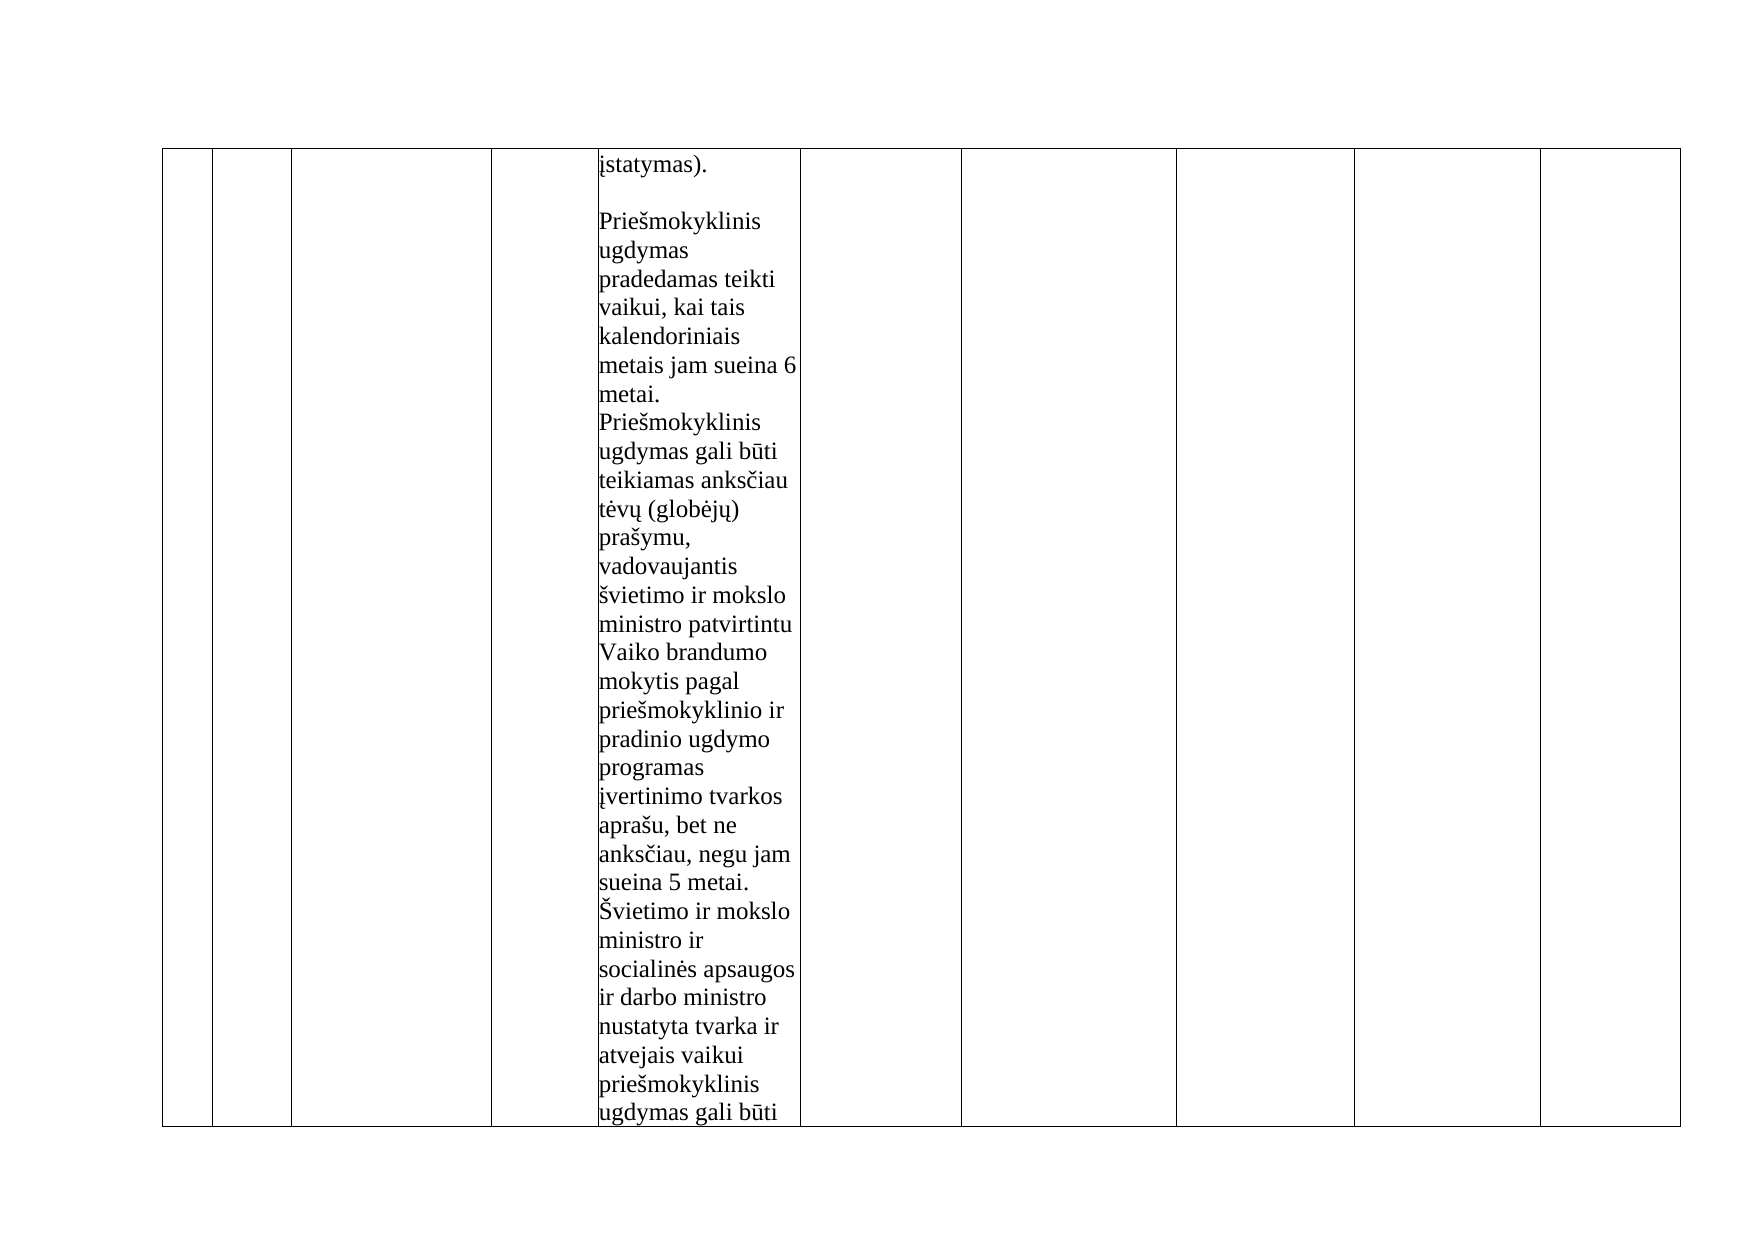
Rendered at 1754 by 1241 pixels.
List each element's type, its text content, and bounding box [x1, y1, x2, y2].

table_cell [213, 149, 291, 1126]
table_cell [1355, 149, 1540, 1126]
table_cell [492, 149, 598, 1126]
table_cell [1177, 149, 1354, 1126]
table_cell [801, 149, 961, 1126]
table_cell [292, 149, 491, 1126]
table_cell įstatymas). Priešmokyklinis ugdymas pradedamas teikti vaikui, kai tais kalendoriniais metais jam sueina 6 metai. Priešmokyklinis ugdymas gali būti teikiamas anksčiau tėvų (globėjų) prašymu, vadovaujantis švietimo ir mokslo ministro patvirtintu Vaiko brandumo mokytis pagal priešmokyklinio ir pradinio ugdymo programas įvertinimo tvarkos aprašu, bet ne anksčiau, negu jam sueina 5 metai. Švietimo ir mokslo ministro ir socialinės apsaugos ir darbo ministro nustatyta tvarka ir atvejais vaikui priešmokyklinis ugdymas gali būti [599, 149, 800, 1126]
table_cell [962, 149, 1176, 1126]
table_cell [1541, 149, 1680, 1126]
table_cell [163, 149, 212, 1126]
